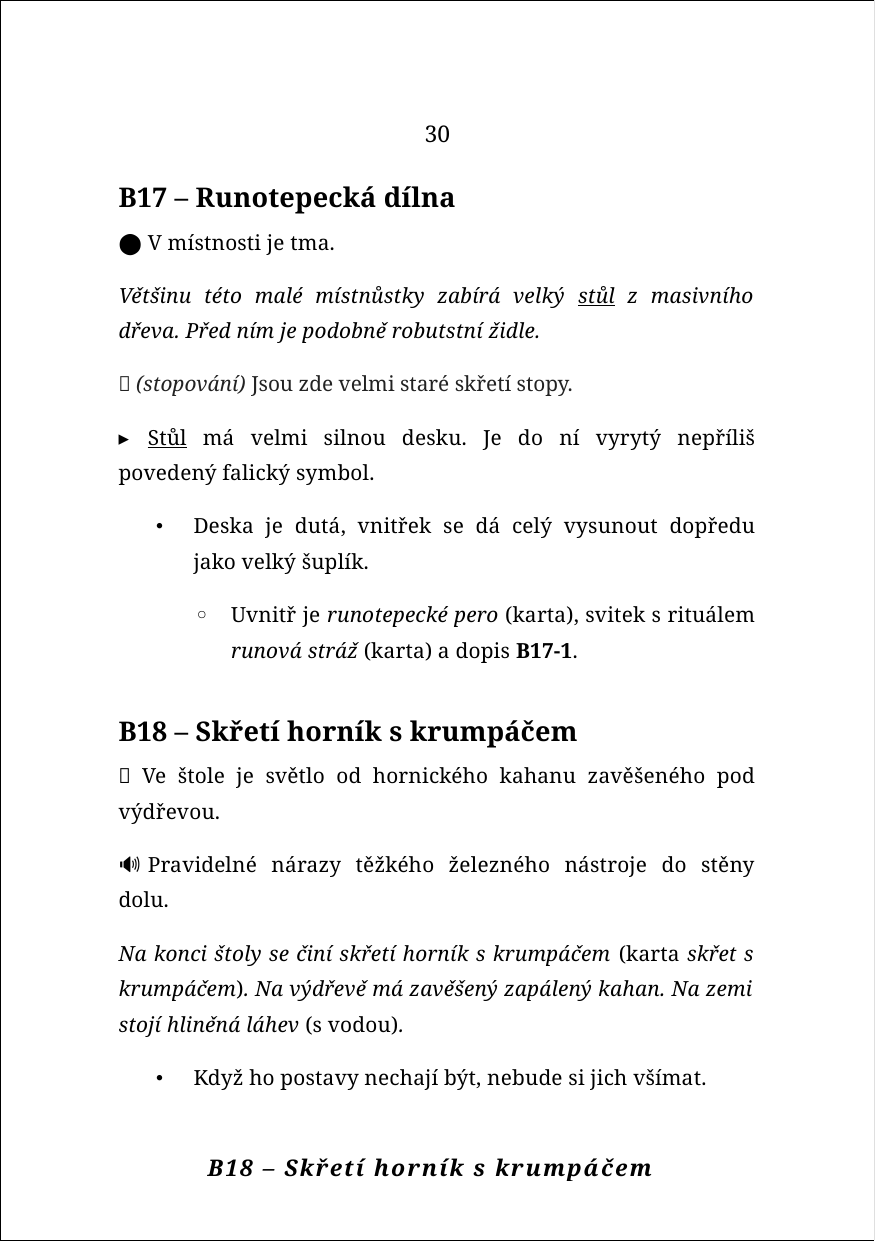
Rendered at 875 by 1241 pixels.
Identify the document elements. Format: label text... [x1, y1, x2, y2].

subtitle B18 – Skřetí horník s krumpáčem [118, 713, 756, 749]
subtitle B17 – Runotepecká dílna [118, 179, 756, 216]
list Deska je dutá, vnitřek se dá celý vysunout dopředu jako velký šuplík. [156, 512, 756, 576]
text Většinu této malé místnůstky zabírá velký stůl z masivního dřeva. Před ním je podobně robutstní židle. [118, 281, 756, 345]
list Když ho postavy nechají být, nebude si jich všímat. [156, 1063, 756, 1092]
text Na konci štoly se činí skřetí horník s krumpáčem (karta skřet s krumpáčem). Na výdřevě má zavěšený zapálený kahan. Na zemi stojí hliněná láhev (s vodou). [118, 939, 756, 1038]
text ▸ Stůl má velmi silnou desku. Je do ní vyrytý nepříliš povedený falický symbol. [118, 423, 756, 487]
text 👣 (stopování) Jsou zde velmi staré skřetí stopy. [118, 369, 756, 398]
text ⬤ V místnosti je tma. [118, 228, 756, 256]
text 💡 Ve štole je světlo od hornického kahanu zavěšeného pod výdřevou. [118, 761, 756, 825]
text 🔊 Pravidelné nárazy těžkého železného nástroje do stěny dolu. [118, 850, 756, 914]
list Uvnitř je runotepecké pero (karta), svitek s rituálem runová stráž (karta) a dopis B17-1. [193, 600, 756, 664]
